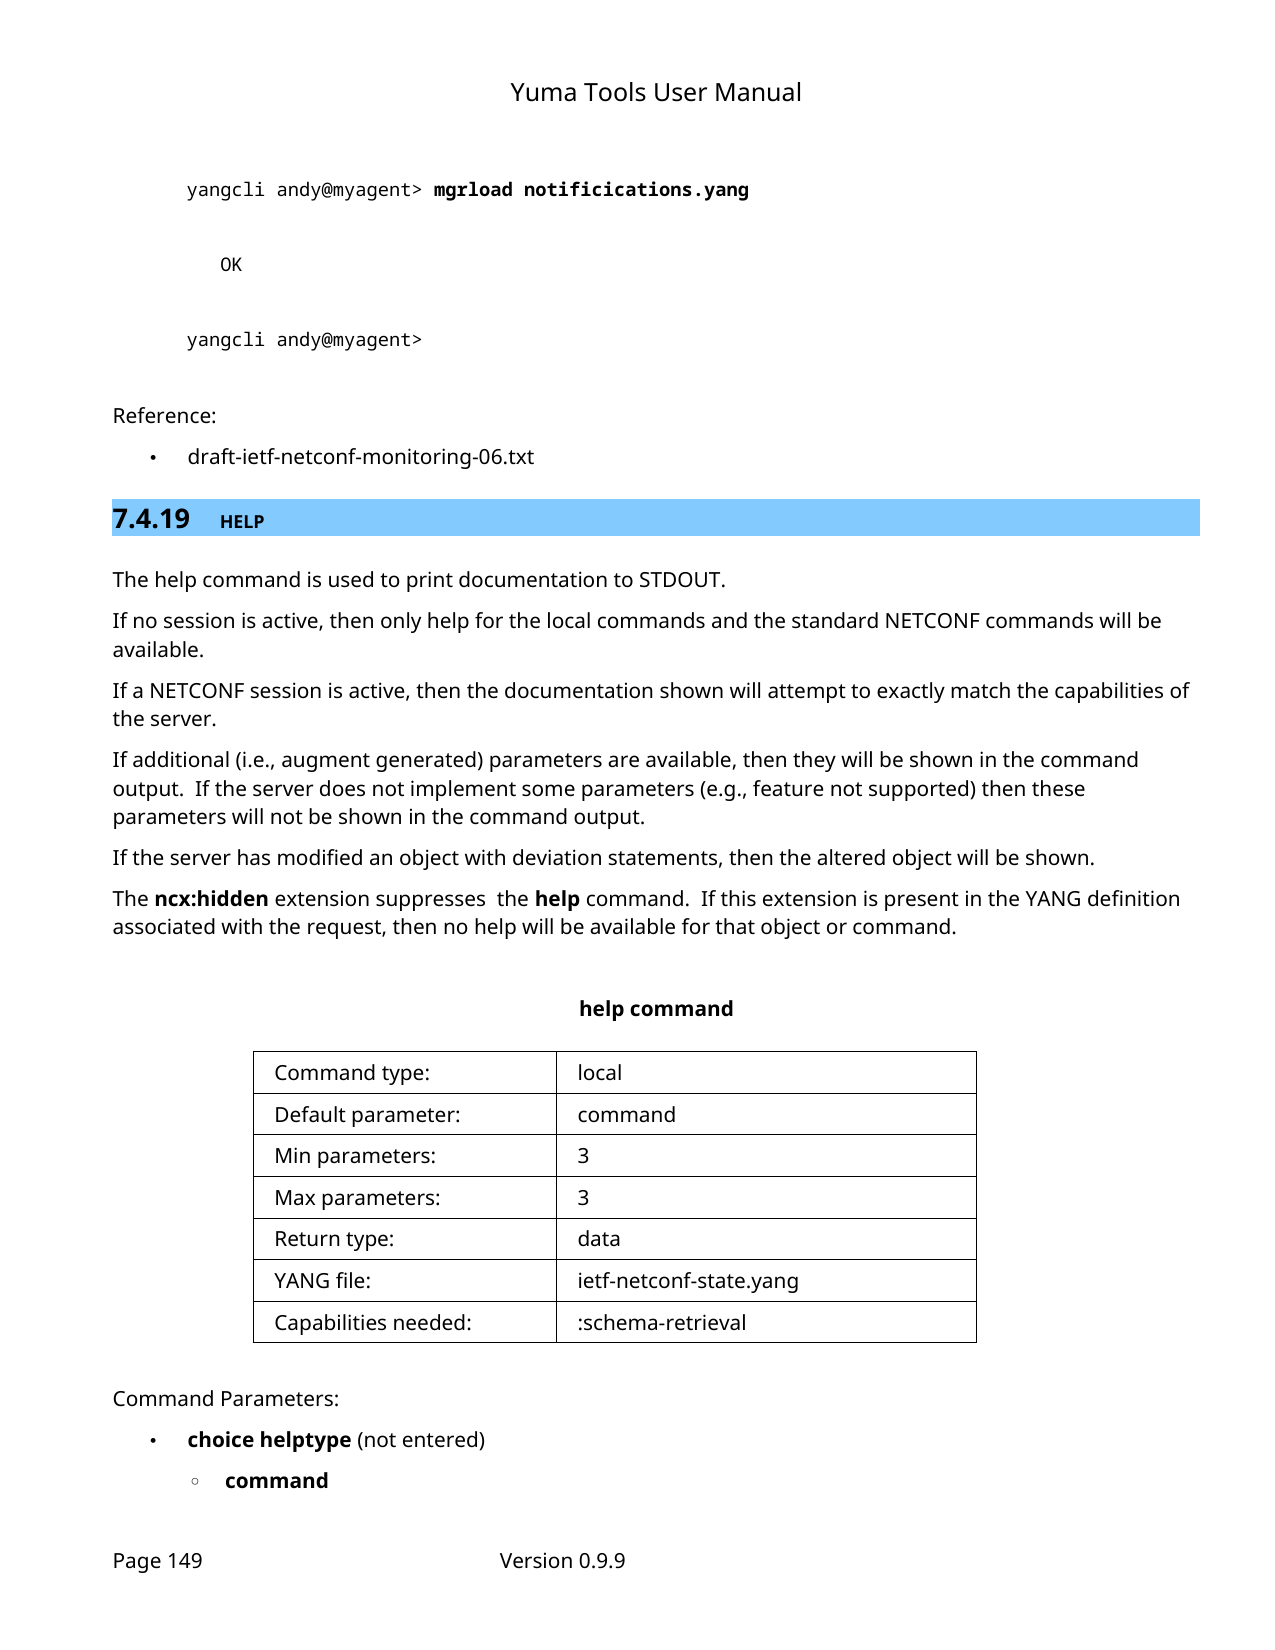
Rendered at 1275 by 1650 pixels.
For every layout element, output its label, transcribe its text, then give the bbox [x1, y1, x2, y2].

table_cell Default parameter: [254, 1094, 556, 1134]
table_cell Min parameters: [254, 1135, 556, 1176]
table_cell 3 [557, 1135, 976, 1176]
table_cell YANG file: [254, 1260, 556, 1301]
text Command Parameters: [112, 1384, 1200, 1413]
text If the server has modified an object with deviation statements, then the altered object will be shown. [112, 843, 1200, 872]
list draft-ietf-netconf-monitoring-06.txt [150, 442, 1200, 470]
text yangcli andy@myagent> mgrload notificications.yang [112, 176, 1200, 202]
table_cell Return type: [254, 1219, 556, 1259]
table_cell data [557, 1219, 976, 1259]
list choice helptype (not entered) [150, 1425, 1200, 1453]
text The ncx:hidden extension suppresses the help command. If this extension is present in the YANG definition associated with the request, then no help will be available for that object or command. [112, 884, 1200, 941]
table_cell 3 [557, 1177, 976, 1217]
text If a NETCONF session is active, then the documentation shown will attempt to exactly match the capabilities of the server. [112, 676, 1200, 733]
text yangcli andy@myagent> [112, 326, 1200, 352]
table_header Command type: [254, 1052, 556, 1093]
table_cell Max parameters: [254, 1177, 556, 1217]
table_cell command [557, 1094, 976, 1134]
subtitle help [112, 499, 1200, 536]
text If additional (i.e., augment generated) parameters are available, then they will be shown in the command output. If the server does not implement some parameters (e.g., feature not supported) then these parameters will not be shown in the command output. [112, 745, 1200, 831]
subtitle help command [127, 994, 1185, 1023]
text Reference: [112, 401, 1200, 429]
text The help command is used to print documentation to STDOUT. [112, 566, 1200, 594]
text If no session is active, then only help for the local commands and the standard NETCONF commands will be available. [112, 607, 1200, 663]
table_header local [557, 1052, 976, 1093]
table_cell ietf-netconf-state.yang [557, 1260, 976, 1301]
list command [187, 1466, 1200, 1494]
table_cell Capabilities needed: [254, 1302, 556, 1342]
text OK [112, 251, 1200, 277]
table_cell :schema-retrieval [557, 1302, 976, 1342]
